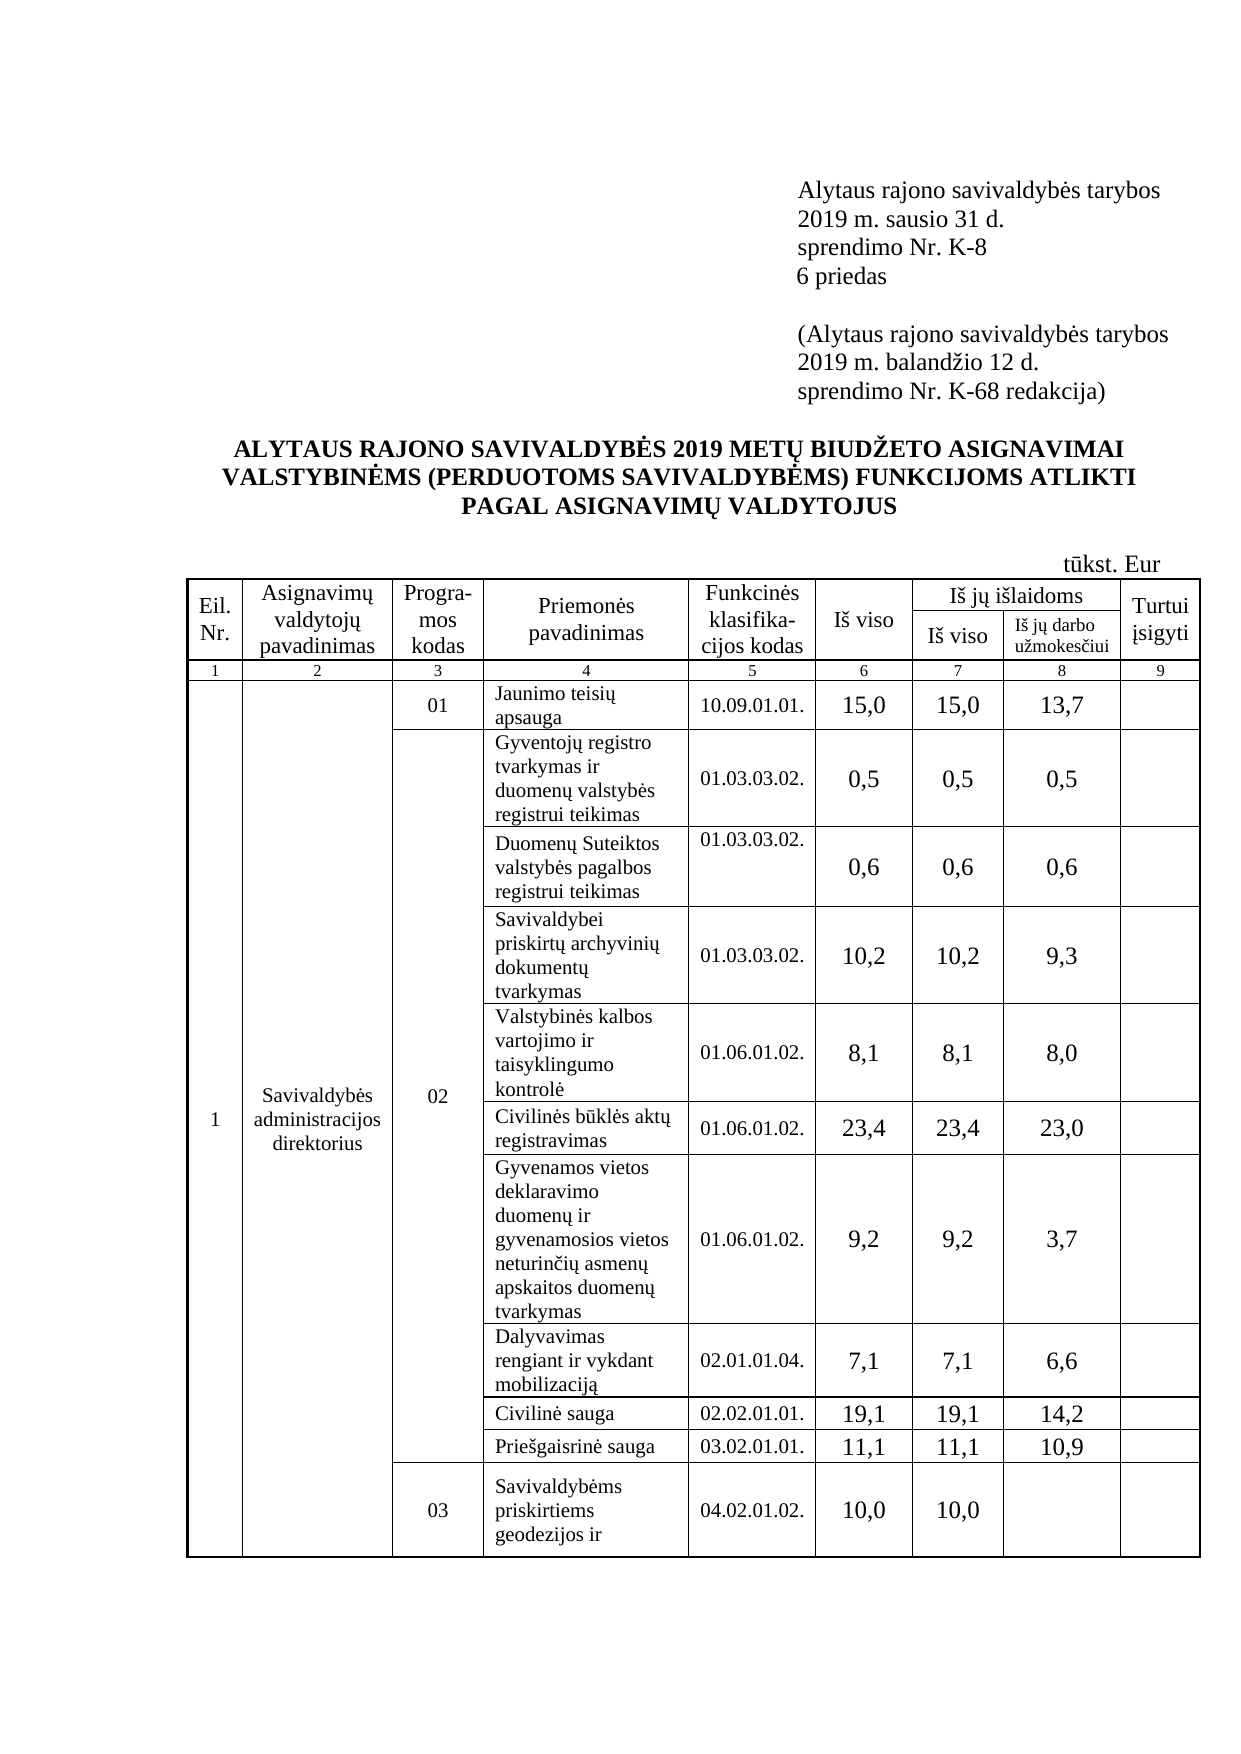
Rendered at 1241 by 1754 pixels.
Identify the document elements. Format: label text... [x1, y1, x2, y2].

table_cell [1121, 1102, 1199, 1154]
table_cell 0,6 [1004, 827, 1120, 906]
table_cell 7,1 [816, 1324, 912, 1396]
table_cell 03 [393, 1463, 483, 1556]
table_cell 0,5 [1004, 730, 1120, 826]
table_cell Jaunimo teisių apsauga [484, 681, 688, 729]
table_cell Iš viso [913, 611, 1003, 658]
table_cell 03.02.01.01. [689, 1430, 815, 1462]
table_cell 11,1 [913, 1430, 1003, 1462]
table_header Priemonės pavadinimas [484, 580, 688, 658]
table_cell 15,0 [913, 681, 1003, 729]
text (Alytaus rajono savivaldybės tarybos [177, 319, 1181, 347]
table_cell 23,0 [1004, 1102, 1120, 1154]
table_cell 14,2 [1004, 1398, 1120, 1429]
text Alytaus rajono savivaldybės tarybos [177, 175, 1181, 204]
table_cell Iš jų darbo užmokesčiui [1004, 611, 1120, 658]
text sprendimo Nr. K-68 redakcija) [177, 376, 1181, 405]
table_cell Valstybinės kalbos vartojimo ir taisyklingumo kontrolė [484, 1004, 688, 1101]
table_cell [1121, 681, 1199, 729]
table_header Iš viso [816, 580, 912, 658]
table_cell 01.03.03.02. [689, 827, 815, 906]
table_cell Dalyvavimas rengiant ir vykdant mobilizaciją [484, 1324, 688, 1396]
table_cell 10.09.01.01. [689, 681, 815, 729]
table_header Iš jų išlaidoms [913, 580, 1120, 610]
table_cell Gyvenamos vietos deklaravimo duomenų ir gyvenamosios vietos neturinčių asmenų apskaitos duomenų tvarkymas [484, 1155, 688, 1323]
table_cell 8,0 [1004, 1004, 1120, 1101]
table_header Progra-mos kodas [393, 580, 483, 658]
table_cell 9 [1121, 661, 1199, 680]
table_cell [1121, 907, 1199, 1003]
table_cell 6 [816, 661, 912, 680]
table_cell 01.06.01.02. [689, 1155, 815, 1323]
table_cell 1 [189, 661, 242, 680]
table_cell [1121, 1463, 1199, 1556]
table_cell 8,1 [913, 1004, 1003, 1101]
table_cell [1121, 1155, 1199, 1323]
table_cell 3 [393, 661, 483, 680]
table_cell [1121, 1324, 1199, 1396]
table_cell [1121, 1398, 1199, 1429]
table_cell 01.03.03.02. [689, 730, 815, 826]
table_cell 02.02.01.01. [689, 1398, 815, 1429]
table_cell 0,6 [816, 827, 912, 906]
table_cell 11,1 [816, 1430, 912, 1462]
table_cell 19,1 [913, 1398, 1003, 1429]
table_header Turtui įsigyti [1121, 580, 1199, 658]
table_cell 10,9 [1004, 1430, 1120, 1462]
table_header Eil. Nr. [189, 580, 242, 658]
table_cell [1121, 1004, 1199, 1101]
table_cell 10,2 [913, 907, 1003, 1003]
table_cell 10,2 [816, 907, 912, 1003]
text 6 priedas [796, 261, 1181, 290]
table_cell 01.06.01.02. [689, 1102, 815, 1154]
text ALYTAUS RAJONO SAVIVALDYBĖS 2019 METŲ BIUDŽETO ASIGNAVIMAI VALSTYBINĖMS (PERDUOTOMS SAVIVALDYBĖMS) FUNKCIJOMS ATLIKTI PAGAL ASIGNAVIMŲ VALDYTOJUS [177, 434, 1181, 520]
table_cell Duomenų Suteiktos valstybės pagalbos registrui teikimas [484, 827, 688, 906]
text 2019 m. sausio 31 d. [177, 204, 1181, 232]
table_cell 8,1 [816, 1004, 912, 1101]
table_cell [1004, 1463, 1120, 1556]
table_cell Gyventojų registro tvarkymas ir duomenų valstybės registrui teikimas [484, 730, 688, 826]
table_cell 0,5 [913, 730, 1003, 826]
table_cell 2 [243, 661, 392, 680]
table_cell 3,7 [1004, 1155, 1120, 1323]
table_header Funkcinės klasifika-cijos kodas [689, 580, 815, 658]
table_cell Savivaldybėms priskirtiems geodezijos ir [484, 1463, 688, 1556]
table_cell 7,1 [913, 1324, 1003, 1396]
text 2019 m. balandžio 12 d. [177, 347, 1181, 376]
table_cell 6,6 [1004, 1324, 1120, 1396]
text tūkst. Eur [177, 549, 1181, 577]
table_cell 5 [689, 661, 815, 680]
table_header Asignavimų valdytojų pavadinimas [243, 580, 392, 658]
table_cell 23,4 [816, 1102, 912, 1154]
table_cell 10,0 [816, 1463, 912, 1556]
table_cell [1121, 730, 1199, 826]
table_cell 02 [393, 730, 483, 1462]
table_cell 8 [1004, 661, 1120, 680]
table_cell 0,6 [913, 827, 1003, 906]
table_cell 9,2 [913, 1155, 1003, 1323]
table_cell 10,0 [913, 1463, 1003, 1556]
table_cell 01.06.01.02. [689, 1004, 815, 1101]
table_cell 0,5 [816, 730, 912, 826]
table_cell 15,0 [816, 681, 912, 729]
table_cell Civilinė sauga [484, 1398, 688, 1429]
table_cell Savivaldybei priskirtų archyvinių dokumentų tvarkymas [484, 907, 688, 1003]
table_cell Savivaldybės administracijos direktorius [243, 681, 392, 1556]
table_cell 23,4 [913, 1102, 1003, 1154]
table_cell Civilinės būklės aktų registravimas [484, 1102, 688, 1154]
table_cell Priešgaisrinė sauga [484, 1430, 688, 1462]
text sprendimo Nr. K-8 [177, 232, 1181, 261]
table_cell 04.02.01.02. [689, 1463, 815, 1556]
table_cell [1121, 827, 1199, 906]
table_cell 13,7 [1004, 681, 1120, 729]
table_cell 01.03.03.02. [689, 907, 815, 1003]
table_cell 4 [484, 661, 688, 680]
table_cell 1 [189, 681, 242, 1556]
table_cell [1121, 1430, 1199, 1462]
table_cell 01 [393, 681, 483, 729]
table_cell 9,2 [816, 1155, 912, 1323]
table_cell 19,1 [816, 1398, 912, 1429]
table_cell 7 [913, 661, 1003, 680]
table_cell 9,3 [1004, 907, 1120, 1003]
table_cell 02.01.01.04. [689, 1324, 815, 1396]
